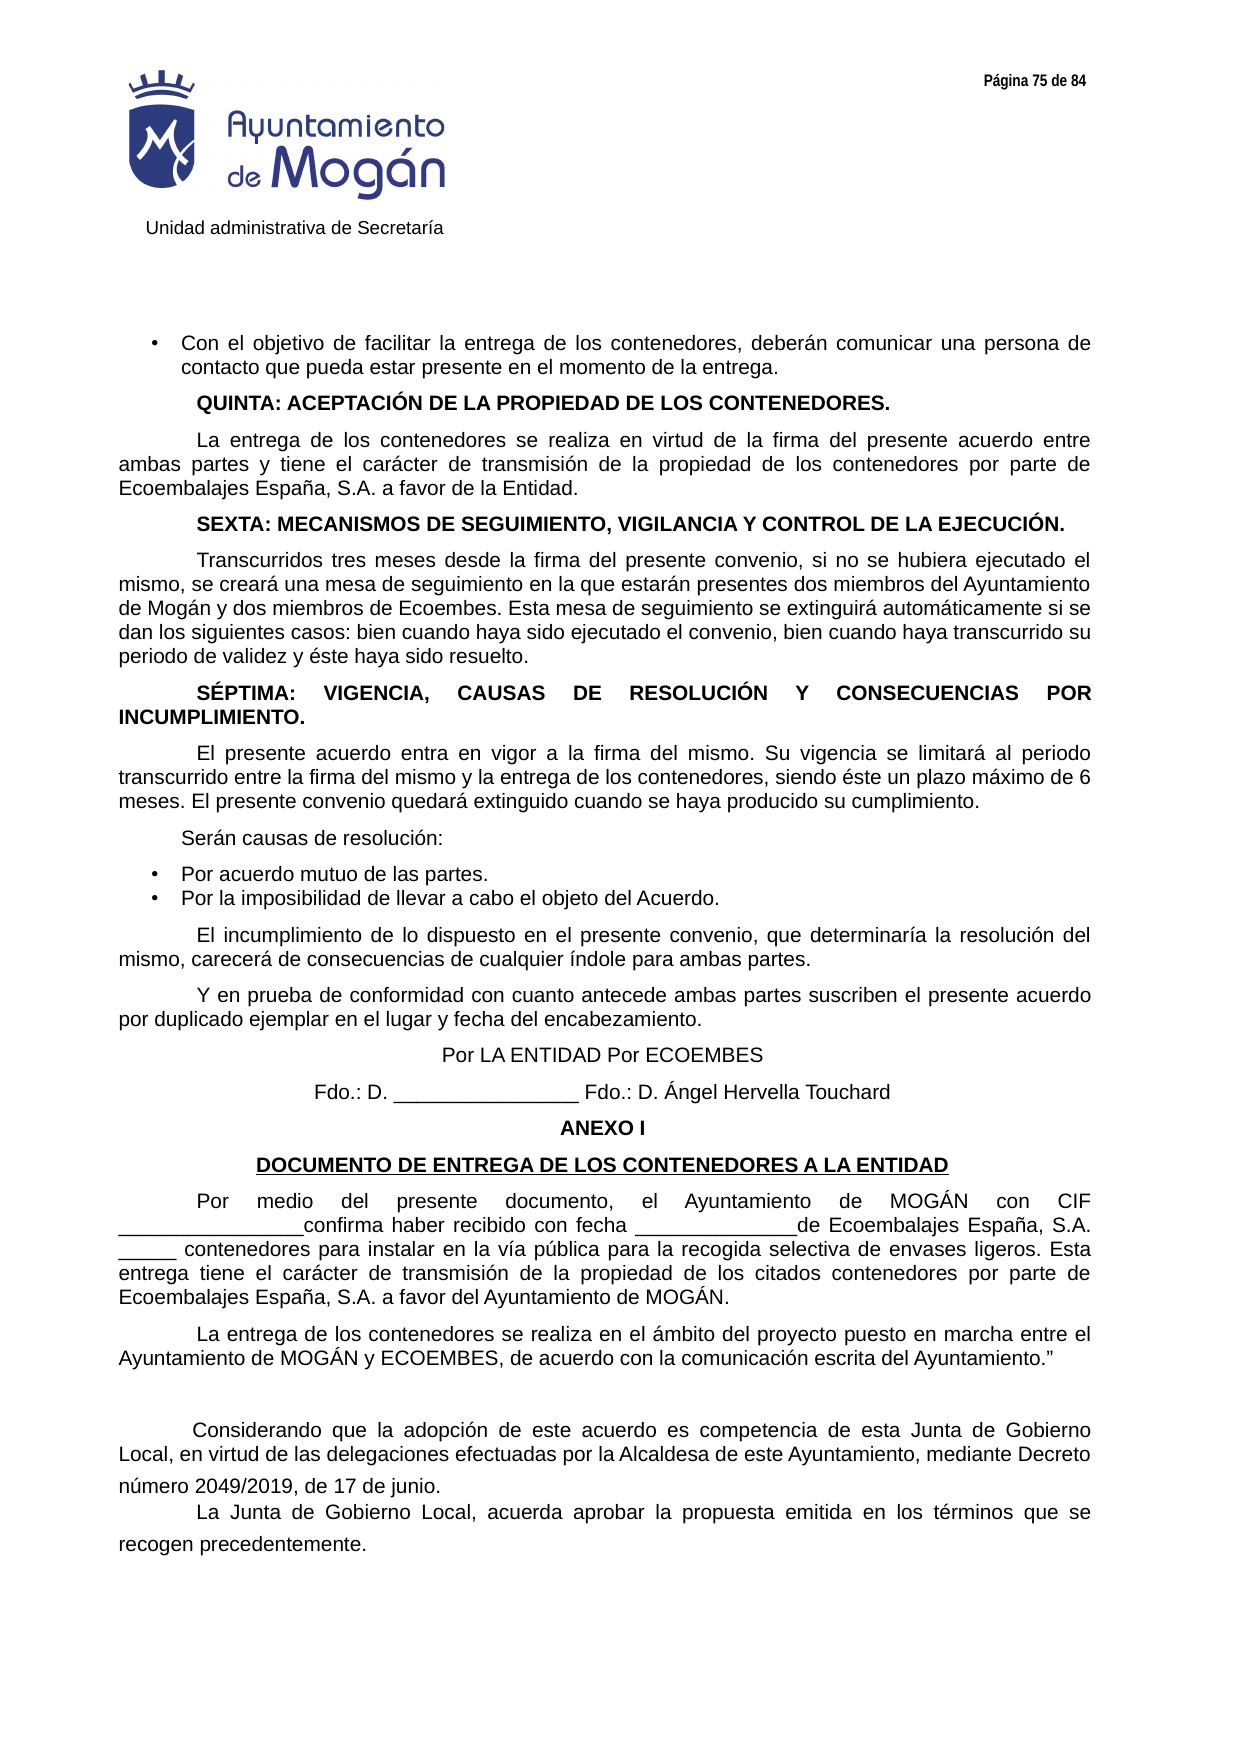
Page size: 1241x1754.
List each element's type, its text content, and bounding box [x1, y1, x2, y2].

text Fdo.: D. ________________ Fdo.: D. Ángel Hervella Touchard [118, 1080, 1092, 1104]
text La entrega de los contenedores se realiza en el ámbito del proyecto puesto en marcha entre el Ayuntamiento de MOGÁN y ECOEMBES, de acuerdo con la comunicación escrita del Ayuntamiento.” [118, 1321, 1092, 1369]
text Transcurridos tres meses desde la firma del presente convenio, si no se hubiera ejecutado el mismo, se creará una mesa de seguimiento en la que estarán presentes dos miembros del Ayuntamiento de Mogán y dos miembros de Ecoembes. Esta mesa de seguimiento se extinguirá automáticamente si se dan los siguientes casos: bien cuando haya sido ejecutado el convenio, bien cuando haya transcurrido su periodo de validez y éste haya sido resuelto. [118, 548, 1092, 668]
list Con el objetivo de facilitar la entrega de los contenedores, deberán comunicar una persona de contacto que pueda estar presente en el momento de la entrega. [151, 331, 1092, 378]
text Considerando que la adopción de este acuerdo es competencia de esta Junta de Gobierno Local, en virtud de las delegaciones efectuadas por la Alcaldesa de este Ayuntamiento, mediante Decreto número 2049/2019, de 17 de junio. [118, 1418, 1092, 1500]
text SEXTA: MECANISMOS DE SEGUIMIENTO, VIGILANCIA Y CONTROL DE LA EJECUCIÓN. [118, 512, 1092, 536]
text ANEXO I [118, 1116, 1092, 1140]
text La entrega de los contenedores se realiza en virtud de la firma del presente acuerdo entre ambas partes y tiene el carácter de transmisión de la propiedad de los contenedores por parte de Ecoembalajes España, S.A. a favor de la Entidad. [118, 427, 1092, 499]
text La Junta de Gobierno Local, acuerda aprobar la propuesta emitida en los términos que se recogen precedentemente. [118, 1500, 1092, 1557]
text El incumplimiento de lo dispuesto en el presente convenio, que determinaría la resolución del mismo, carecerá de consecuencias de cualquier índole para ambas partes. [118, 922, 1092, 970]
text DOCUMENTO DE ENTREGA DE LOS CONTENEDORES A LA ENTIDAD [118, 1153, 1092, 1177]
text Por medio del presente documento, el Ayuntamiento de MOGÁN con CIF ________________confirma haber recibido con fecha ______________de Ecoembalajes España, S.A. _____ contenedores para instalar en la vía pública para la recogida selectiva de envases ligeros. Esta entrega tiene el carácter de transmisión de la propiedad de los citados contenedores por parte de Ecoembalajes España, S.A. a favor del Ayuntamiento de MOGÁN. [118, 1189, 1092, 1309]
list Por acuerdo mutuo de las partes. [151, 862, 1092, 886]
text SÉPTIMA: VIGENCIA, CAUSAS DE RESOLUCIÓN Y CONSECUENCIAS POR INCUMPLIMIENTO. [118, 681, 1092, 728]
text QUINTA: ACEPTACIÓN DE LA PROPIEDAD DE LOS CONTENEDORES. [118, 391, 1092, 415]
text Por LA ENTIDAD Por ECOEMBES [118, 1043, 1092, 1067]
list Por la imposibilidad de llevar a cabo el objeto del Acuerdo. [151, 886, 1092, 910]
text Serán causas de resolución: [181, 825, 1092, 849]
text Y en prueba de conformidad con cuanto antecede ambas partes suscriben el presente acuerdo por duplicado ejemplar en el lugar y fecha del encabezamiento. [118, 983, 1092, 1031]
text El presente acuerdo entra en vigor a la firma del mismo. Su vigencia se limitará al periodo transcurrido entre la firma del mismo y la entrega de los contenedores, siendo éste un plazo máximo de 6 meses. El presente convenio quedará extinguido cuando se haya producido su cumplimiento. [118, 741, 1092, 813]
picture [128, 70, 445, 206]
